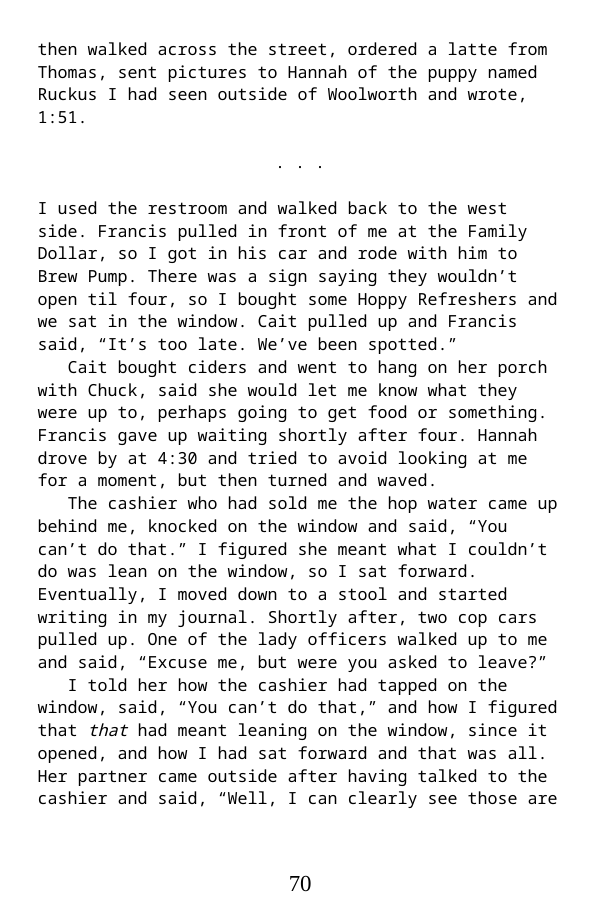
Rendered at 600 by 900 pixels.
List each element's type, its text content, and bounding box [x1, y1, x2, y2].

text I told her how the cashier had tapped on the window, said, “You can’t do that,” and how I figured that that had meant leaning on the window, since it opened, and how I had sat forward and that was all. Her partner came outside after having talked to the cashier and said, “Well, I can clearly see those are [37, 673, 562, 809]
text Cait bought ciders and went to hang on her porch with Chuck, said she would let me know what they were up to, perhaps going to get food or something. Francis gave up waiting shortly after four. Hannah drove by at 4:30 and tried to avoid looking at me for a moment, but then turned and waved. [37, 355, 562, 492]
text . . . [37, 151, 562, 174]
text I used the restroom and walked back to the west side. Francis pulled in front of me at the Family Dollar, so I got in his car and rode with him to Brew Pump. There was a sign saying they wouldn’t open til four, so I bought some Hoppy Refreshers and we sat in the window. Cait pulled up and Francis said, “It’s too late. We’ve been spotted.” [37, 196, 562, 355]
text then walked across the street, ordered a latte from Thomas, sent pictures to Hannah of the puppy named Ruckus I had seen outside of Woolworth and wrote, 1:51. [37, 37, 562, 128]
text The cashier who had sold me the hop water came up behind me, knocked on the window and said, “You can’t do that.” I figured she meant what I couldn’t do was lean on the window, so I sat forward. Eventually, I moved down to a stool and started writing in my journal. Shortly after, two cop cars pulled up. One of the lady officers walked up to me and said, “Excuse me, but were you asked to leave?” [37, 492, 562, 673]
